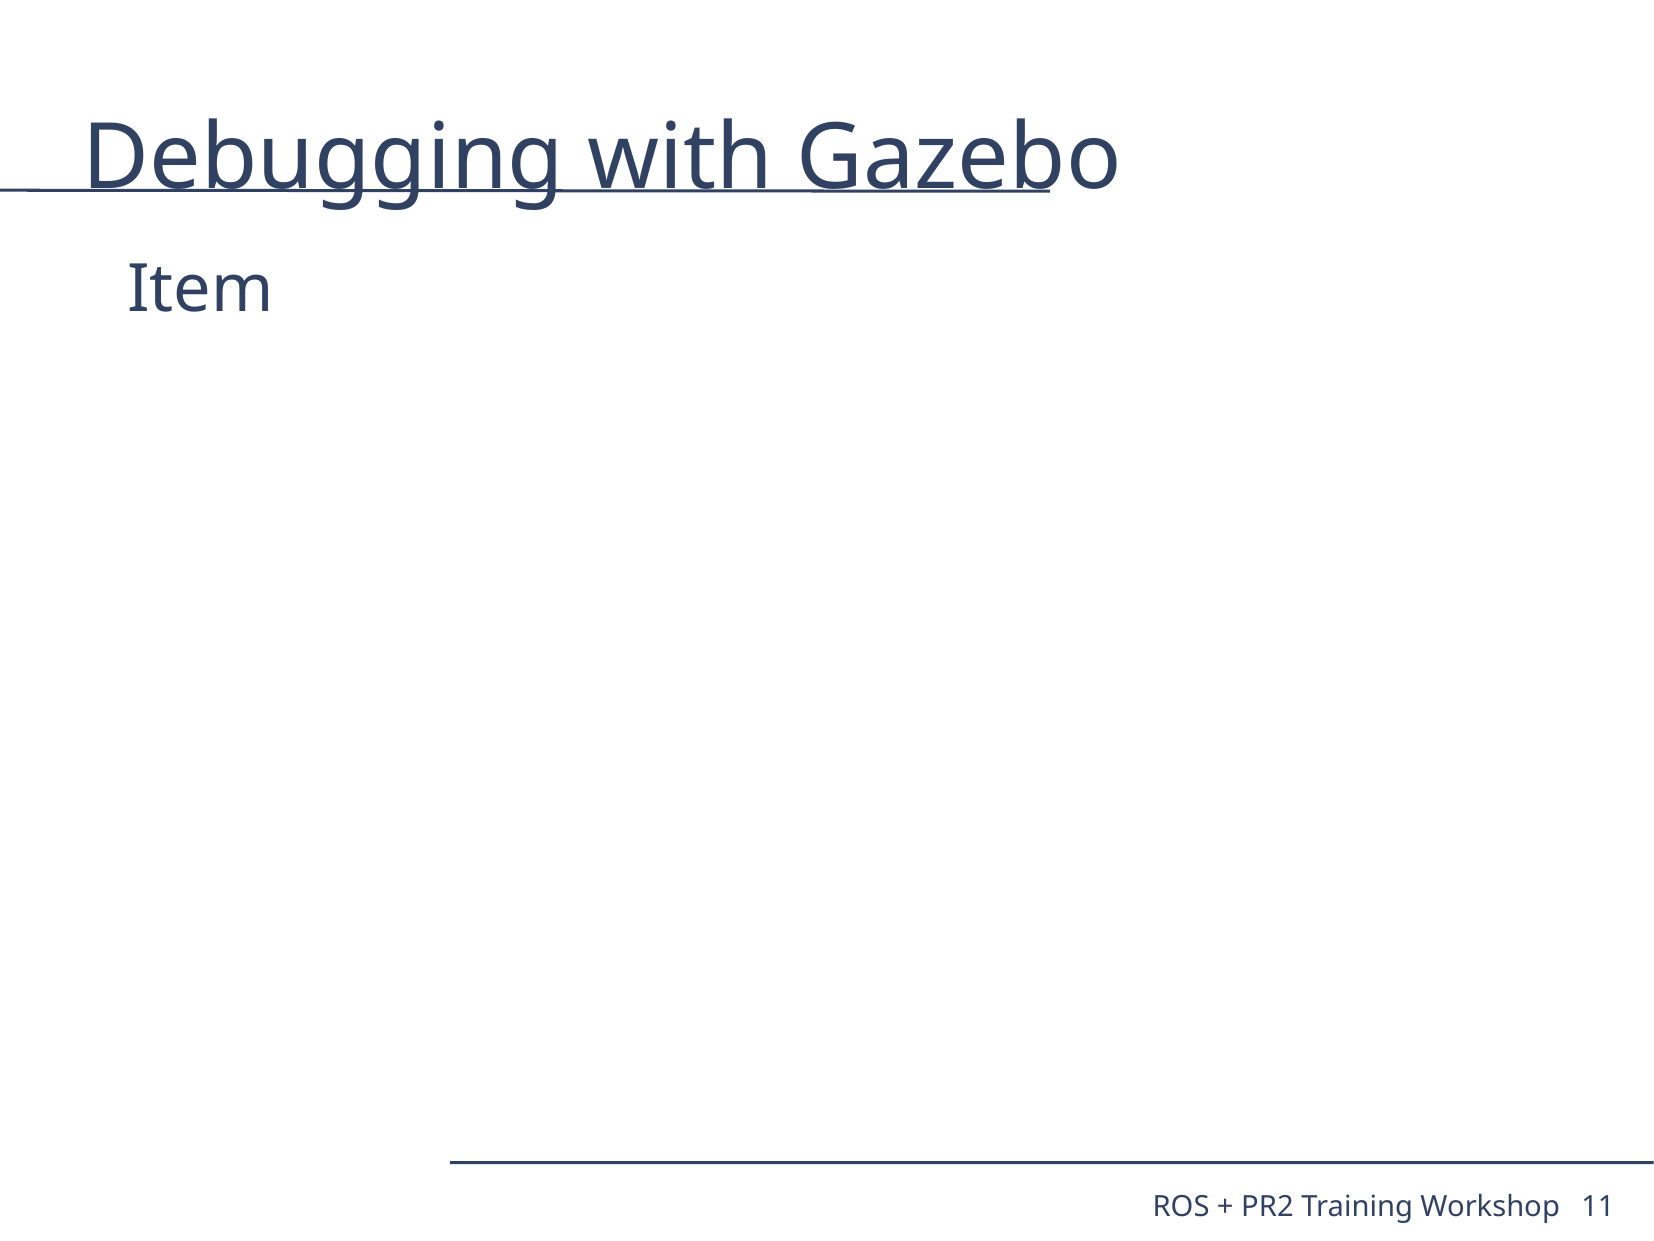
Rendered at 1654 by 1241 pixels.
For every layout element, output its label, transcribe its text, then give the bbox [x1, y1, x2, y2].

title Debugging with Gazebo [82, 49, 1571, 257]
text_box Item [112, 232, 1538, 322]
